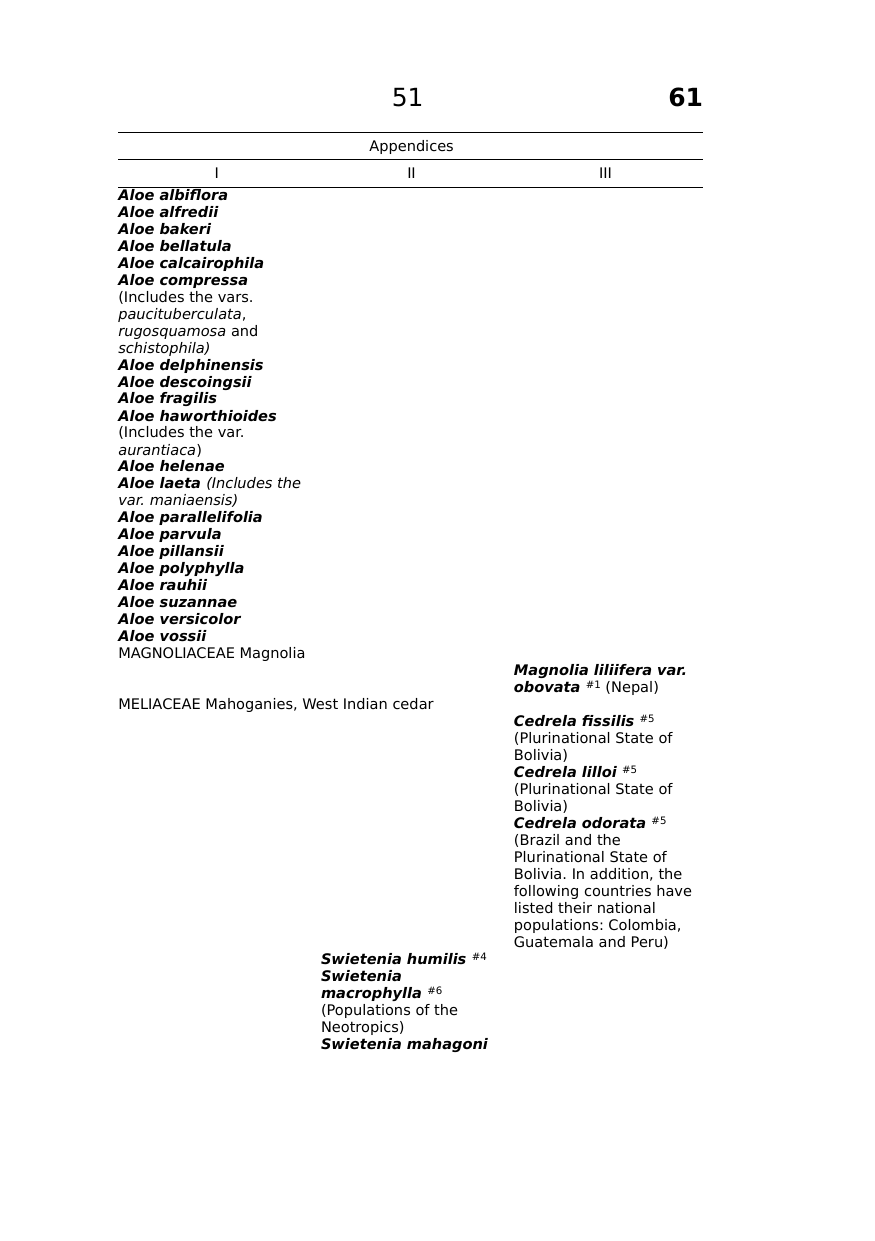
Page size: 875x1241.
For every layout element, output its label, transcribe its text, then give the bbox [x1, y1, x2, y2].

table_cell [508, 255, 703, 272]
table_cell [315, 374, 508, 390]
table_cell [508, 594, 703, 611]
table_cell [315, 764, 508, 815]
table_cell [315, 272, 508, 356]
table_cell Aloe parvula [118, 526, 315, 543]
table_cell MAGNOLIACEAE Magnolia [118, 645, 703, 662]
table_cell [118, 662, 315, 696]
table_cell [118, 968, 315, 1036]
table_cell [315, 526, 508, 543]
table_cell [315, 204, 508, 221]
table_cell Aloe delphinensis [118, 356, 315, 373]
table_cell [508, 238, 703, 254]
table_cell [118, 713, 315, 764]
table_cell Cedrela fissilis #5 (Plurinational State of Bolivia) [508, 713, 703, 764]
table_cell [315, 543, 508, 560]
table_cell Aloe laeta (Includes the var. maniaensis) [118, 475, 315, 509]
table_cell Aloe descoingsii [118, 374, 315, 390]
table_cell [508, 526, 703, 543]
table_cell Magnolia liliifera var. obovata #1 (Nepal) [508, 662, 703, 696]
table_cell [315, 560, 508, 577]
table_cell Cedrela lilloi #5 (Plurinational State of Bolivia) [508, 764, 703, 815]
table_cell [315, 458, 508, 475]
table_cell [508, 475, 703, 509]
table_cell [118, 764, 315, 815]
table_cell [315, 475, 508, 509]
table_cell [315, 408, 508, 458]
table_cell [315, 188, 508, 204]
table_cell Aloe calcairophila [118, 255, 315, 272]
table_cell [508, 628, 703, 645]
table_cell [508, 968, 703, 1036]
table_header [118, 133, 315, 159]
table_cell [508, 1036, 703, 1053]
table_cell [508, 408, 703, 458]
table_cell [315, 662, 508, 696]
table_cell [508, 188, 703, 204]
table_cell Aloe parallelifolia [118, 509, 315, 526]
table_cell Aloe compressa (Includes the vars. paucituberculata, rugosquamosa and schistophila) [118, 272, 315, 356]
table_cell [315, 611, 508, 628]
table_cell [508, 543, 703, 560]
table_cell [508, 560, 703, 577]
table_cell [508, 390, 703, 407]
table_cell Swietenia mahagoni [315, 1036, 508, 1053]
table_cell [508, 204, 703, 221]
table_cell Aloe bellatula [118, 238, 315, 254]
table_cell Aloe helenae [118, 458, 315, 475]
table_cell [508, 458, 703, 475]
table_cell [118, 951, 315, 968]
table_cell [315, 577, 508, 594]
table_cell Aloe albiflora [118, 188, 315, 204]
table_cell [315, 390, 508, 407]
table_cell [508, 356, 703, 373]
table_cell [508, 374, 703, 390]
table_cell [508, 221, 703, 238]
table_cell [315, 594, 508, 611]
table_cell MELIACEAE Mahoganies, West Indian cedar [118, 696, 703, 713]
table_cell [315, 356, 508, 373]
table_cell [508, 611, 703, 628]
table_header [508, 133, 703, 159]
table_cell [315, 255, 508, 272]
table_header Appendices [315, 133, 508, 159]
table_cell Aloe bakeri [118, 221, 315, 238]
table_cell II [315, 160, 508, 187]
table_cell Aloe fragilis [118, 390, 315, 407]
table_cell Aloe alfredii [118, 204, 315, 221]
table_cell Aloe rauhii [118, 577, 315, 594]
table_cell Cedrela odorata #5 (Brazil and the Plurinational State of Bolivia. In addition, the following countries have listed their national populations: Colombia, Guatemala and Peru) [508, 815, 703, 951]
table_cell Swietenia macrophylla #6 (Populations of the Neotropics) [315, 968, 508, 1036]
table_cell [315, 628, 508, 645]
table_cell [315, 221, 508, 238]
table_cell Aloe versicolor [118, 611, 315, 628]
table_cell Aloe pillansii [118, 543, 315, 560]
table_cell [508, 272, 703, 356]
table_cell III [508, 160, 703, 187]
table_cell Aloe haworthioides (Includes the var. aurantiaca) [118, 408, 315, 458]
table_cell I [118, 160, 315, 187]
table_cell Aloe vossii [118, 628, 315, 645]
table_cell Aloe suzannae [118, 594, 315, 611]
table_cell [508, 509, 703, 526]
table_cell [315, 815, 508, 951]
table_cell [118, 815, 315, 951]
table_cell [118, 1036, 315, 1053]
table_cell Swietenia humilis #4 [315, 951, 508, 968]
table_cell [315, 238, 508, 254]
table_cell Aloe polyphylla [118, 560, 315, 577]
table_cell [508, 951, 703, 968]
table_cell [508, 577, 703, 594]
table_cell [315, 509, 508, 526]
table_cell [315, 713, 508, 764]
